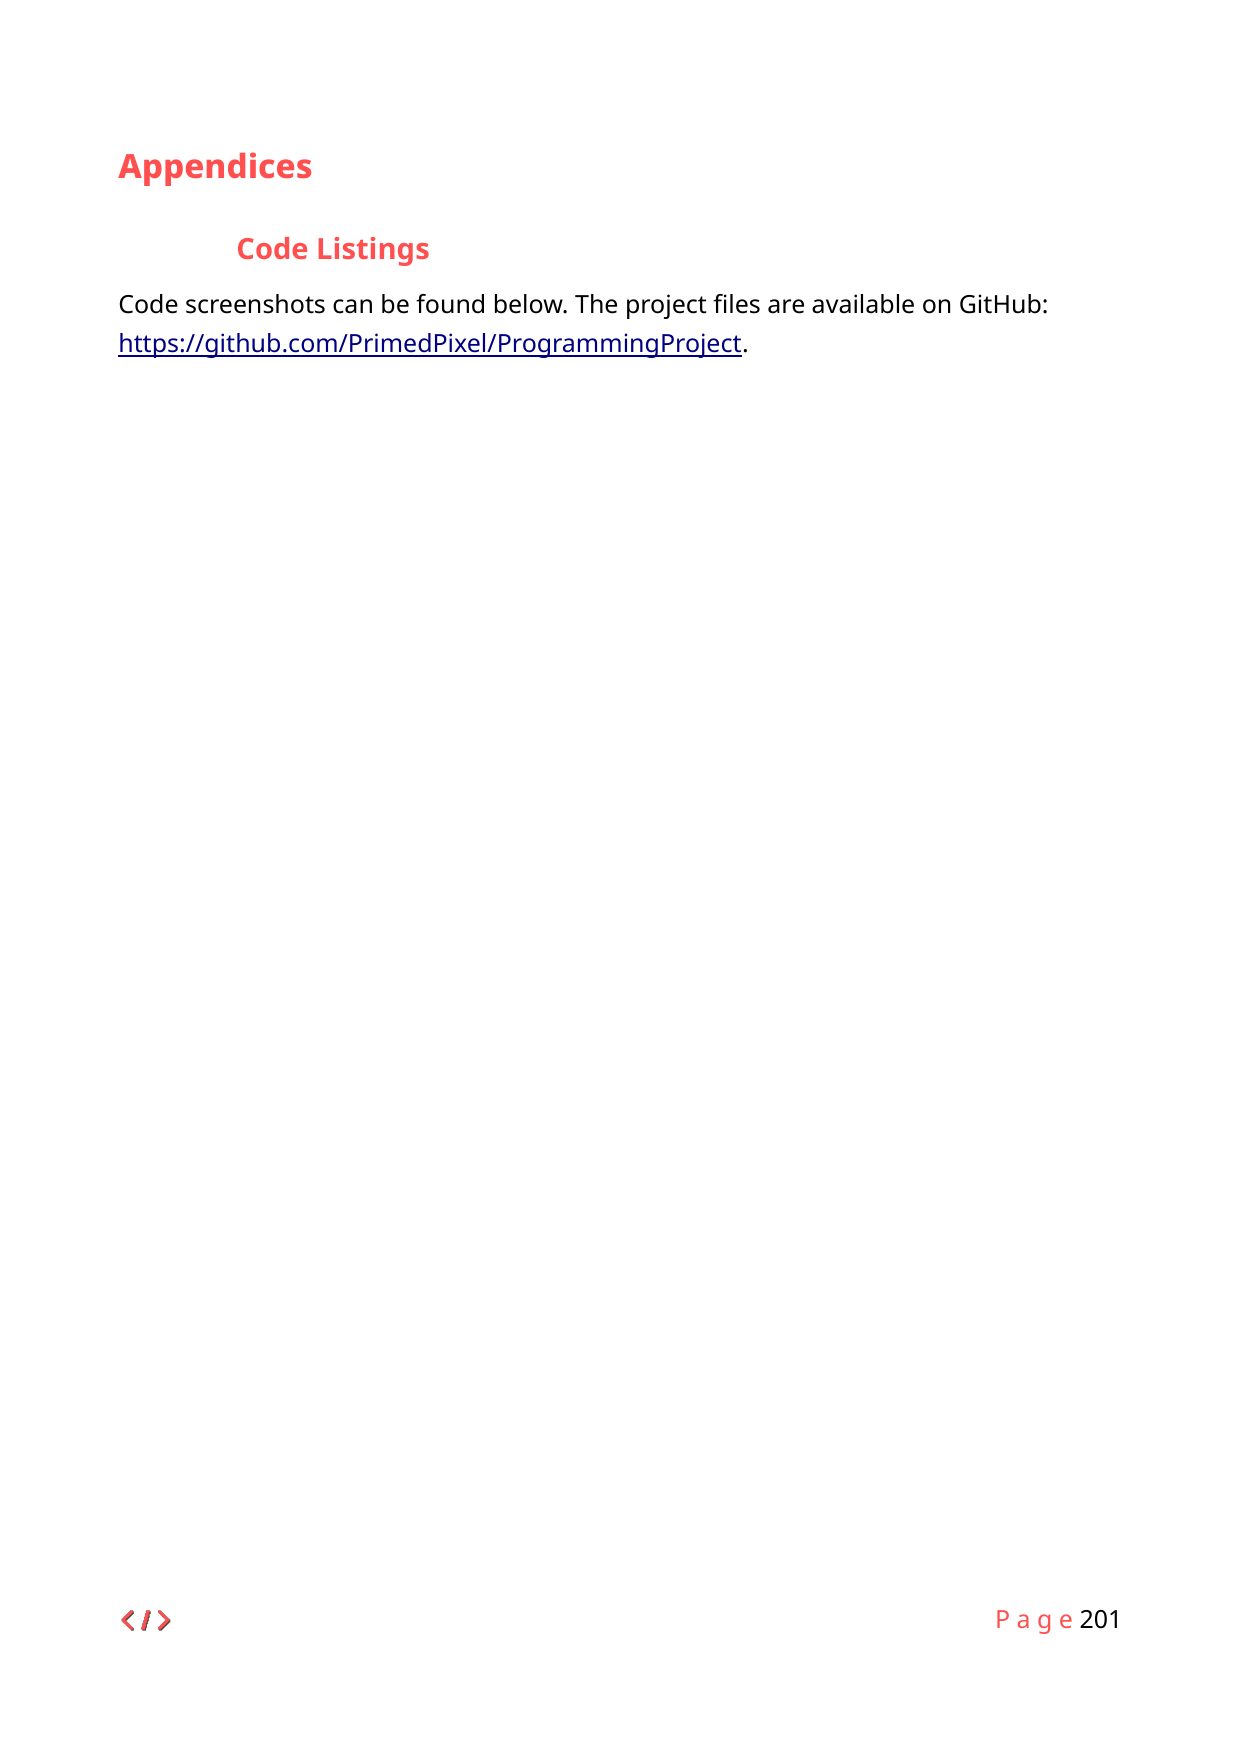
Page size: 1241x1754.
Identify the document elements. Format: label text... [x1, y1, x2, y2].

text Code screenshots can be found below. The project files are available on GitHub: https://github.com/PrimedPixel/ProgrammingProject. [118, 287, 1122, 360]
picture [116, 1591, 175, 1649]
subtitle Appendices [118, 143, 1122, 188]
subtitle Code Listings [118, 229, 1122, 268]
